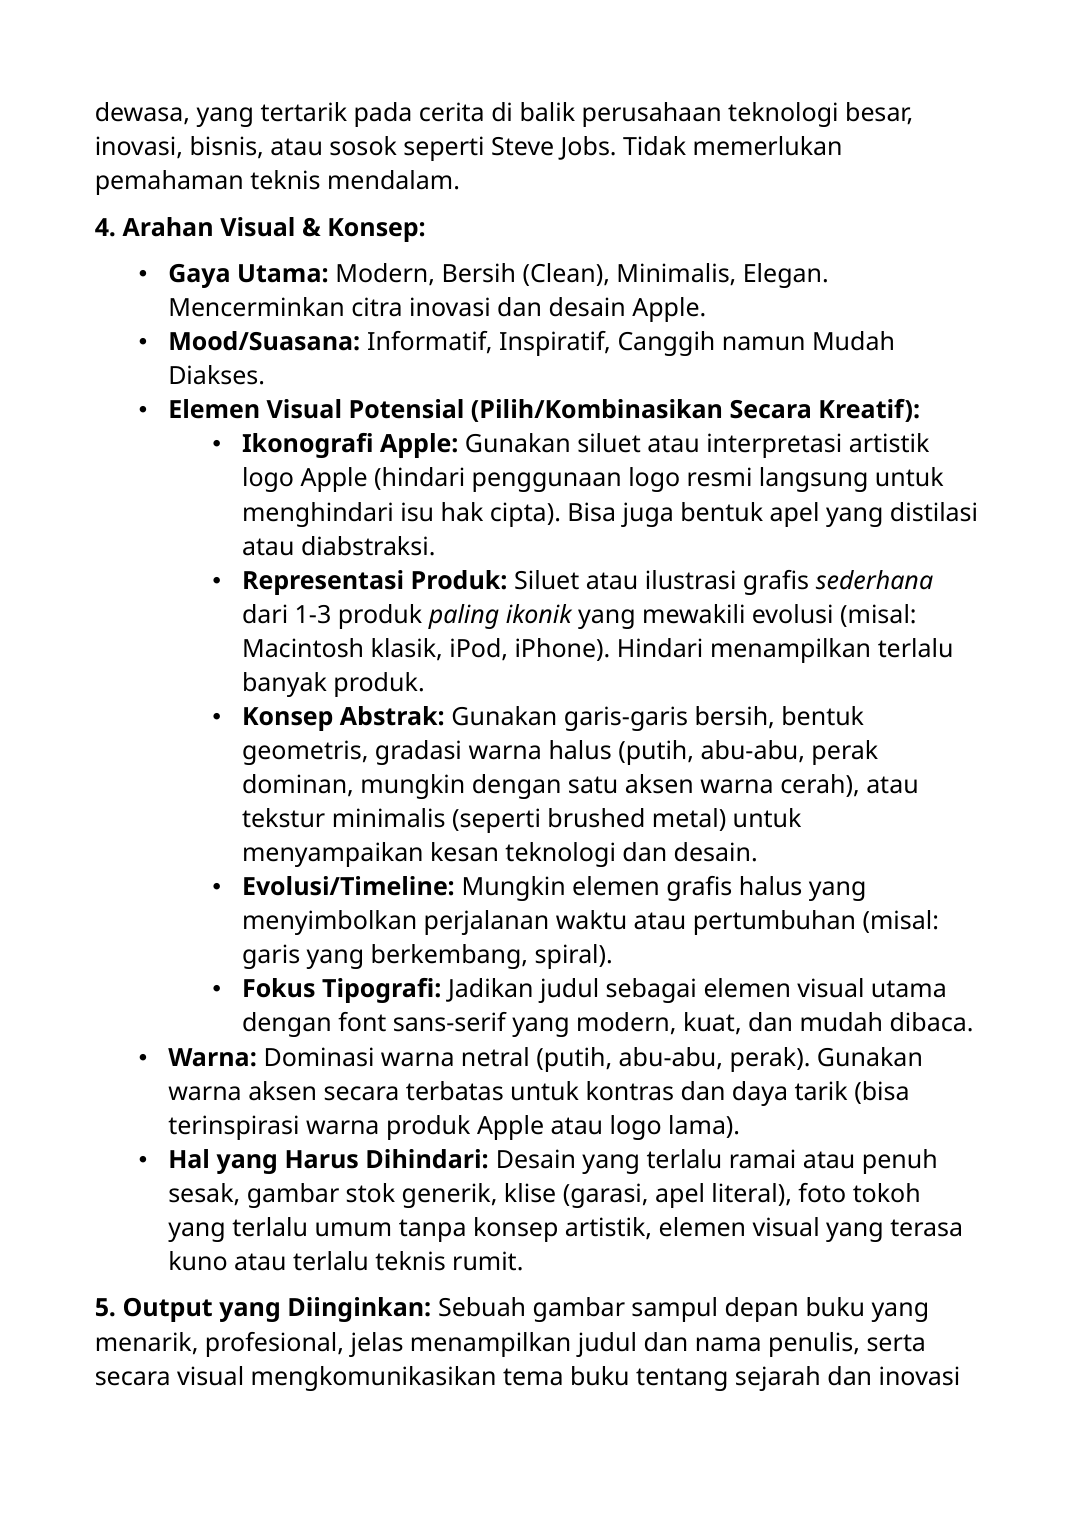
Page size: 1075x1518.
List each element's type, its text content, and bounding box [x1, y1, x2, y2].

list Gaya Utama: Modern, Bersih (Clean), Minimalis, Elegan. Mencerminkan citra inovasi dan desain Apple. [139, 256, 980, 324]
list Mood/Suasana: Informatif, Inspiratif, Canggih namun Mudah Diakses. [139, 324, 980, 392]
list Warna: Dominasi warna netral (putih, abu-abu, perak). Gunakan warna aksen secara terbatas untuk kontras dan daya tarik (bisa terinspirasi warna produk Apple atau logo lama). [139, 1039, 980, 1141]
text 4. Arahan Visual & Konsep: [94, 209, 980, 243]
list Ikonografi Apple: Gunakan siluet atau interpretasi artistik logo Apple (hindari penggunaan logo resmi langsung untuk menghindari isu hak cipta). Bisa juga bentuk apel yang distilasi atau diabstraksi. [212, 426, 980, 562]
text 5. Output yang Diinginkan: Sebuah gambar sampul depan buku yang menarik, profesional, jelas menampilkan judul dan nama penulis, serta secara visual mengkomunikasikan tema buku tentang sejarah dan inovasi [94, 1290, 980, 1392]
list Hal yang Harus Dihindari: Desain yang terlalu ramai atau penuh sesak, gambar stok generik, klise (garasi, apel literal), foto tokoh yang terlalu umum tanpa konsep artistik, elemen visual yang terasa kuno atau terlalu teknis rumit. [139, 1141, 980, 1278]
text dewasa, yang tertarik pada cerita di balik perusahaan teknologi besar, inovasi, bisnis, atau sosok seperti Steve Jobs. Tidak memerlukan pemahaman teknis mendalam. [94, 94, 980, 197]
list Representasi Produk: Siluet atau ilustrasi grafis sederhana dari 1-3 produk paling ikonik yang mewakili evolusi (misal: Macintosh klasik, iPod, iPhone). Hindari menampilkan terlalu banyak produk. [212, 562, 980, 698]
list Evolusi/Timeline: Mungkin elemen grafis halus yang menyimbolkan perjalanan waktu atau pertumbuhan (misal: garis yang berkembang, spiral). [212, 869, 980, 971]
list Konsep Abstrak: Gunakan garis-garis bersih, bentuk geometris, gradasi warna halus (putih, abu-abu, perak dominan, mungkin dengan satu aksen warna cerah), atau tekstur minimalis (seperti brushed metal) untuk menyampaikan kesan teknologi dan desain. [212, 698, 980, 869]
list Elemen Visual Potensial (Pilih/Kombinasikan Secara Kreatif): [139, 392, 980, 426]
list Fokus Tipografi: Jadikan judul sebagai elemen visual utama dengan font sans-serif yang modern, kuat, dan mudah dibaca. [212, 971, 980, 1039]
